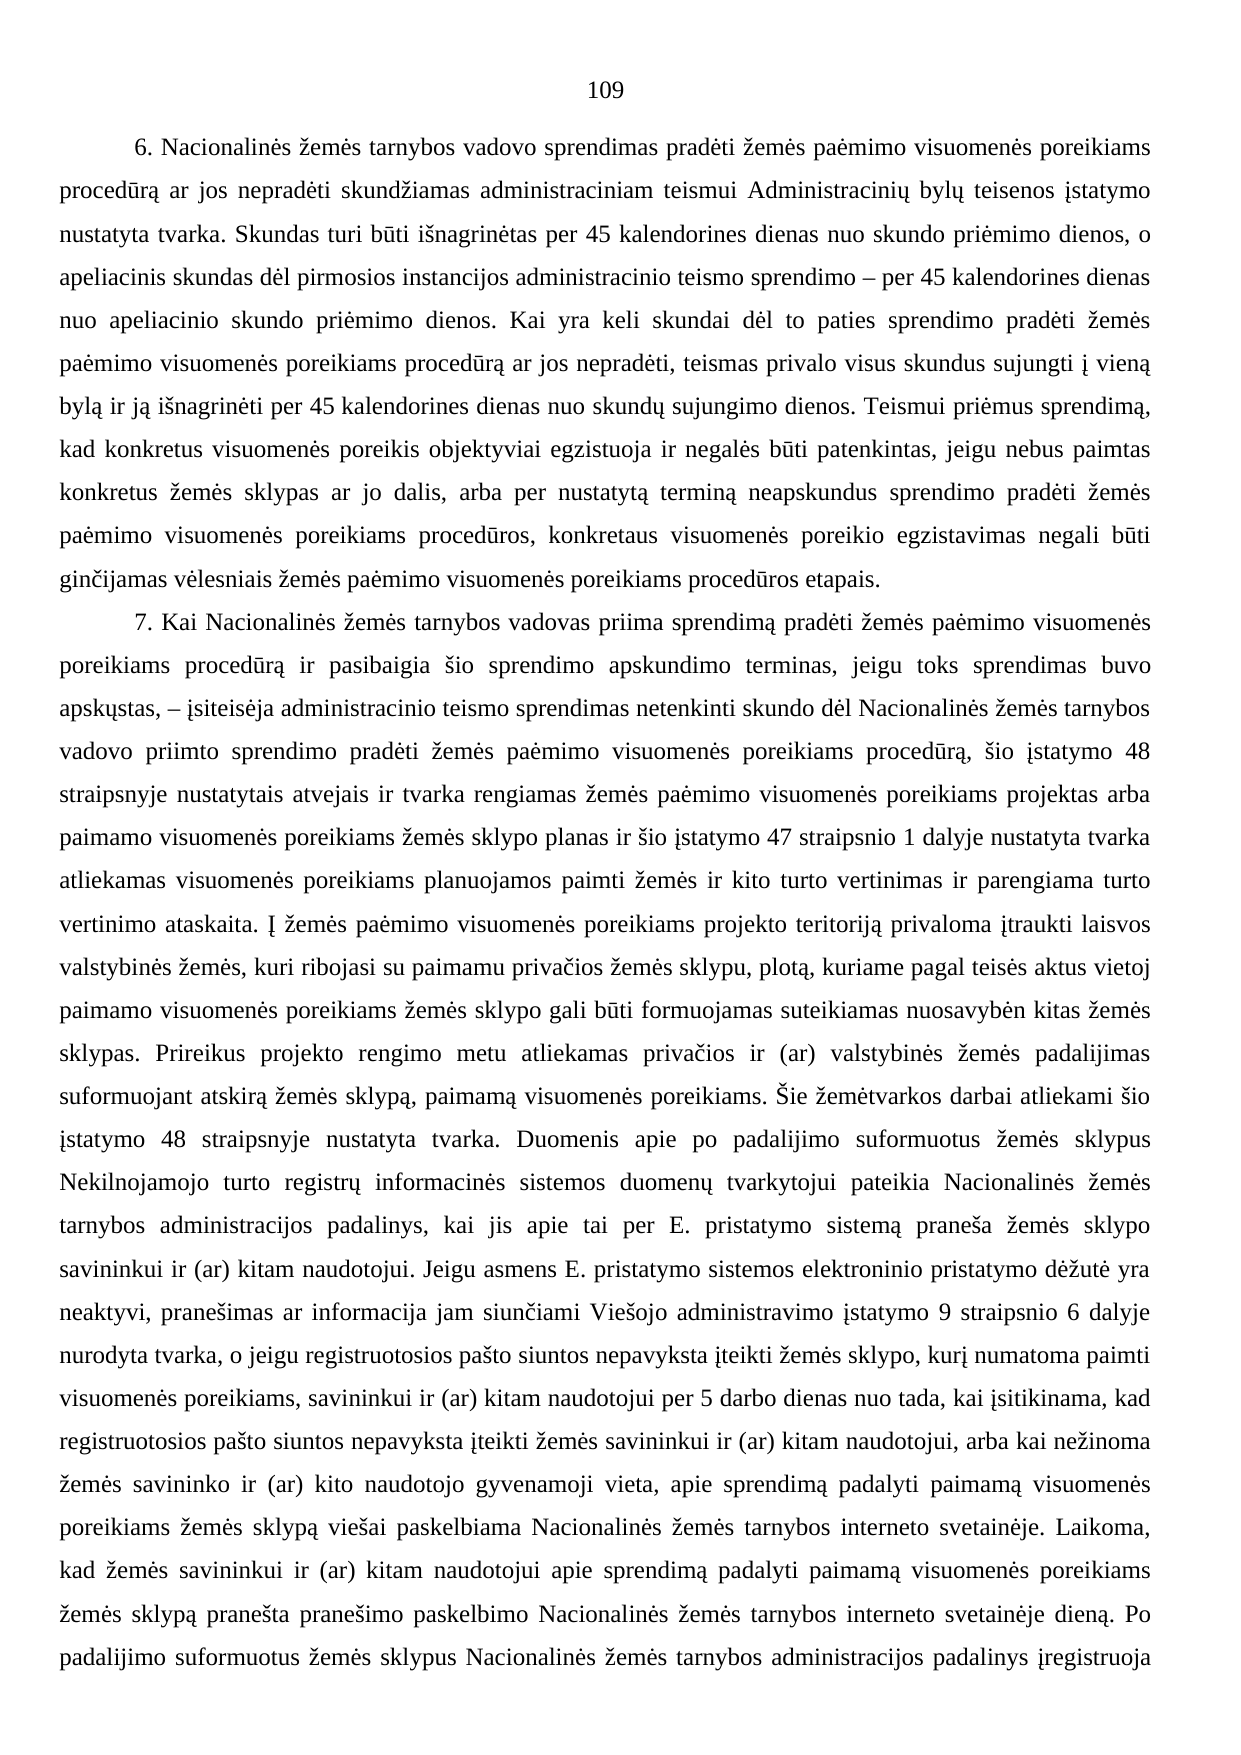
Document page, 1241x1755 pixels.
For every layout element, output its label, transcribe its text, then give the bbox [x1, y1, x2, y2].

text 6. Nacionalinės žemės tarnybos vadovo sprendimas pradėti žemės paėmimo visuomenės poreikiams procedūrą ar jos nepradėti skundžiamas administraciniam teismui Administracinių bylų teisenos įstatymo nustatyta tvarka. Skundas turi būti išnagrinėtas per 45 kalendorines dienas nuo skundo priėmimo dienos, o apeliacinis skundas dėl pirmosios instancijos administracinio teismo sprendimo – per 45 kalendorines dienas nuo apeliacinio skundo priėmimo dienos. Kai yra keli skundai dėl to paties sprendimo pradėti žemės paėmimo visuomenės poreikiams procedūrą ar jos nepradėti, teismas privalo visus skundus sujungti į vieną bylą ir ją išnagrinėti per 45 kalendorines dienas nuo skundų sujungimo dienos. Teismui priėmus sprendimą, kad konkretus visuomenės poreikis objektyviai egzistuoja ir negalės būti patenkintas, jeigu nebus paimtas konkretus žemės sklypas ar jo dalis, arba per nustatytą terminą neapskundus sprendimo pradėti žemės paėmimo visuomenės poreikiams procedūros, konkretaus visuomenės poreikio egzistavimas negali būti ginčijamas vėlesniais žemės paėmimo visuomenės poreikiams procedūros etapais. [59, 132, 1152, 592]
text 7. Kai Nacionalinės žemės tarnybos vadovas priima sprendimą pradėti žemės paėmimo visuomenės poreikiams procedūrą ir pasibaigia šio sprendimo apskundimo terminas, jeigu toks sprendimas buvo apskųstas, – įsiteisėja administracinio teismo sprendimas netenkinti skundo dėl Nacionalinės žemės tarnybos vadovo priimto sprendimo pradėti žemės paėmimo visuomenės poreikiams procedūrą, šio įstatymo 48 straipsnyje nustatytais atvejais ir tvarka rengiamas žemės paėmimo visuomenės poreikiams projektas arba paimamo visuomenės poreikiams žemės sklypo planas ir šio įstatymo 47 straipsnio 1 dalyje nustatyta tvarka atliekamas visuomenės poreikiams planuojamos paimti žemės ir kito turto vertinimas ir parengiama turto vertinimo ataskaita. Į žemės paėmimo visuomenės poreikiams projekto teritoriją privaloma įtraukti laisvos valstybinės žemės, kuri ribojasi su paimamu privačios žemės sklypu, plotą, kuriame pagal teisės aktus vietoj paimamo visuomenės poreikiams žemės sklypo gali būti formuojamas suteikiamas nuosavybėn kitas žemės sklypas. Prireikus projekto rengimo metu atliekamas privačios ir (ar) valstybinės žemės padalijimas suformuojant atskirą žemės sklypą, paimamą visuomenės poreikiams. Šie žemėtvarkos darbai atliekami šio įstatymo 48 straipsnyje nustatyta tvarka. Duomenis apie po padalijimo suformuotus žemės sklypus Nekilnojamojo turto registrų informacinės sistemos duomenų tvarkytojui pateikia Nacionalinės žemės tarnybos administracijos padalinys, kai jis apie tai per E. pristatymo sistemą praneša žemės sklypo savininkui ir (ar) kitam naudotojui. Jeigu asmens E. pristatymo sistemos elektroninio pristatymo dėžutė yra neaktyvi, pranešimas ar informacija jam siunčiami Viešojo administravimo įstatymo 9 straipsnio 6 dalyje nurodyta tvarka, o jeigu registruotosios pašto siuntos nepavyksta įteikti žemės sklypo, kurį numatoma paimti visuomenės poreikiams, savininkui ir (ar) kitam naudotojui per 5 darbo dienas nuo tada, kai įsitikinama, kad registruotosios pašto siuntos nepavyksta įteikti žemės savininkui ir (ar) kitam naudotojui, arba kai nežinoma žemės savininko ir (ar) kito naudotojo gyvenamoji vieta, apie sprendimą padalyti paimamą visuomenės poreikiams žemės sklypą viešai paskelbiama Nacionalinės žemės tarnybos interneto svetainėje. Laikoma, kad žemės savininkui ir (ar) kitam naudotojui apie sprendimą padalyti paimamą visuomenės poreikiams žemės sklypą pranešta pranešimo paskelbimo Nacionalinės žemės tarnybos interneto svetainėje dieną. Po padalijimo suformuotus žemės sklypus Nacionalinės žemės tarnybos administracijos padalinys įregistruoja [59, 607, 1152, 1671]
